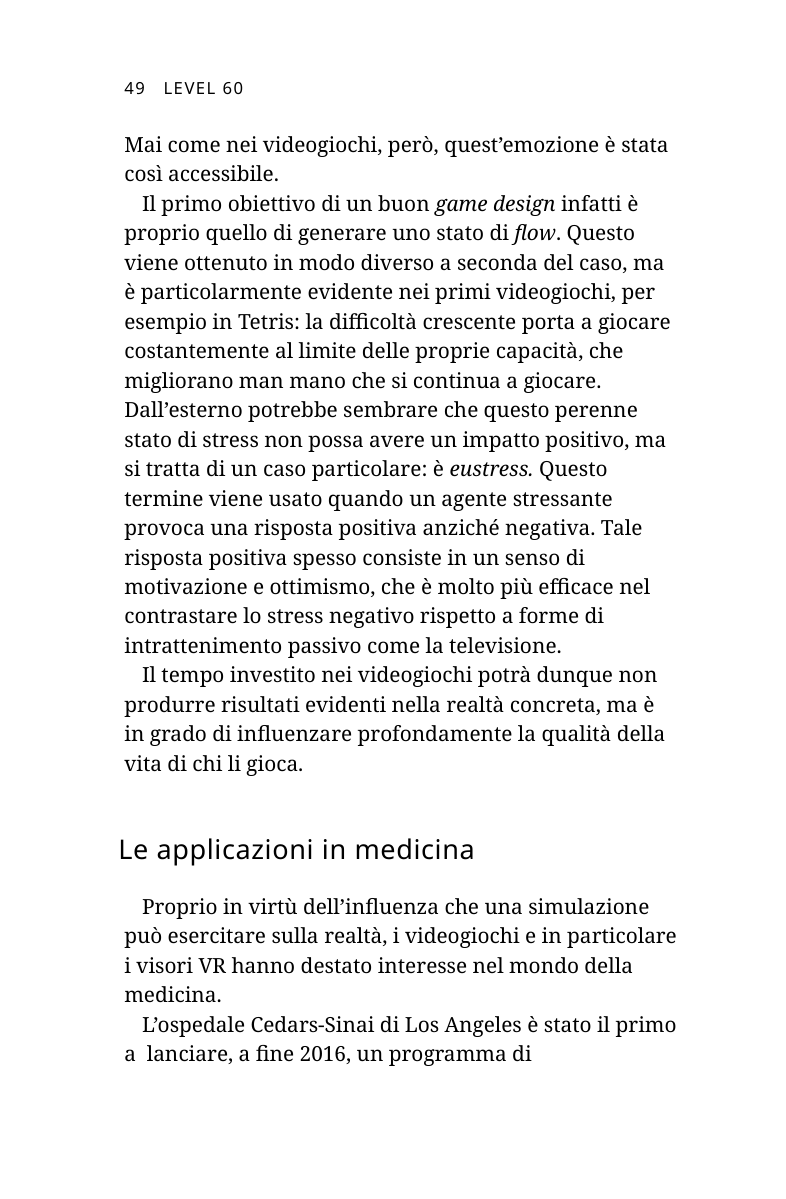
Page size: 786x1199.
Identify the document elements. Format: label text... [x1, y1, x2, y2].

subtitle Le applicazioni in medicina [118, 831, 679, 867]
text Mai come nei videogiochi, però, quest’emozione è stata così accessibile. [124, 129, 679, 188]
text Proprio in virtù dell’influenza che una simulazione può esercitare sulla realtà, i videogiochi e in particolare i visori VR hanno destato interesse nel mondo della medicina. [124, 891, 679, 1009]
text Il primo obiettivo di un buon game design infatti è proprio quello di generare uno stato di flow. Questo viene ottenuto in modo diverso a seconda del caso, ma è particolarmente evidente nei primi videogiochi, per esempio in Tetris: la difficoltà crescente porta a giocare costantemente al limite delle proprie capacità, che migliorano man mano che si continua a giocare. Dall’esterno potrebbe sembrare che questo perenne stato di stress non possa avere un impatto positivo, ma si tratta di un caso particolare: è eustress. Questo termine viene usato quando un agente stressante provoca una risposta positiva anziché negativa. Tale risposta positiva spesso consiste in un senso di motivazione e ottimismo, che è molto più efficace nel contrastare lo stress negativo rispetto a forme di intrattenimento passivo come la televisione. [124, 188, 679, 659]
text Il tempo investito nei videogiochi potrà dunque non produrre risultati evidenti nella realtà concreta, ma è in grado di influenzare profondamente la qualità della vita di chi li gioca. [124, 659, 679, 777]
text L’ospedale Cedars-Sinai di Los Angeles è stato il primo a lanciare, a fine 2016, un programma di [124, 1009, 679, 1068]
